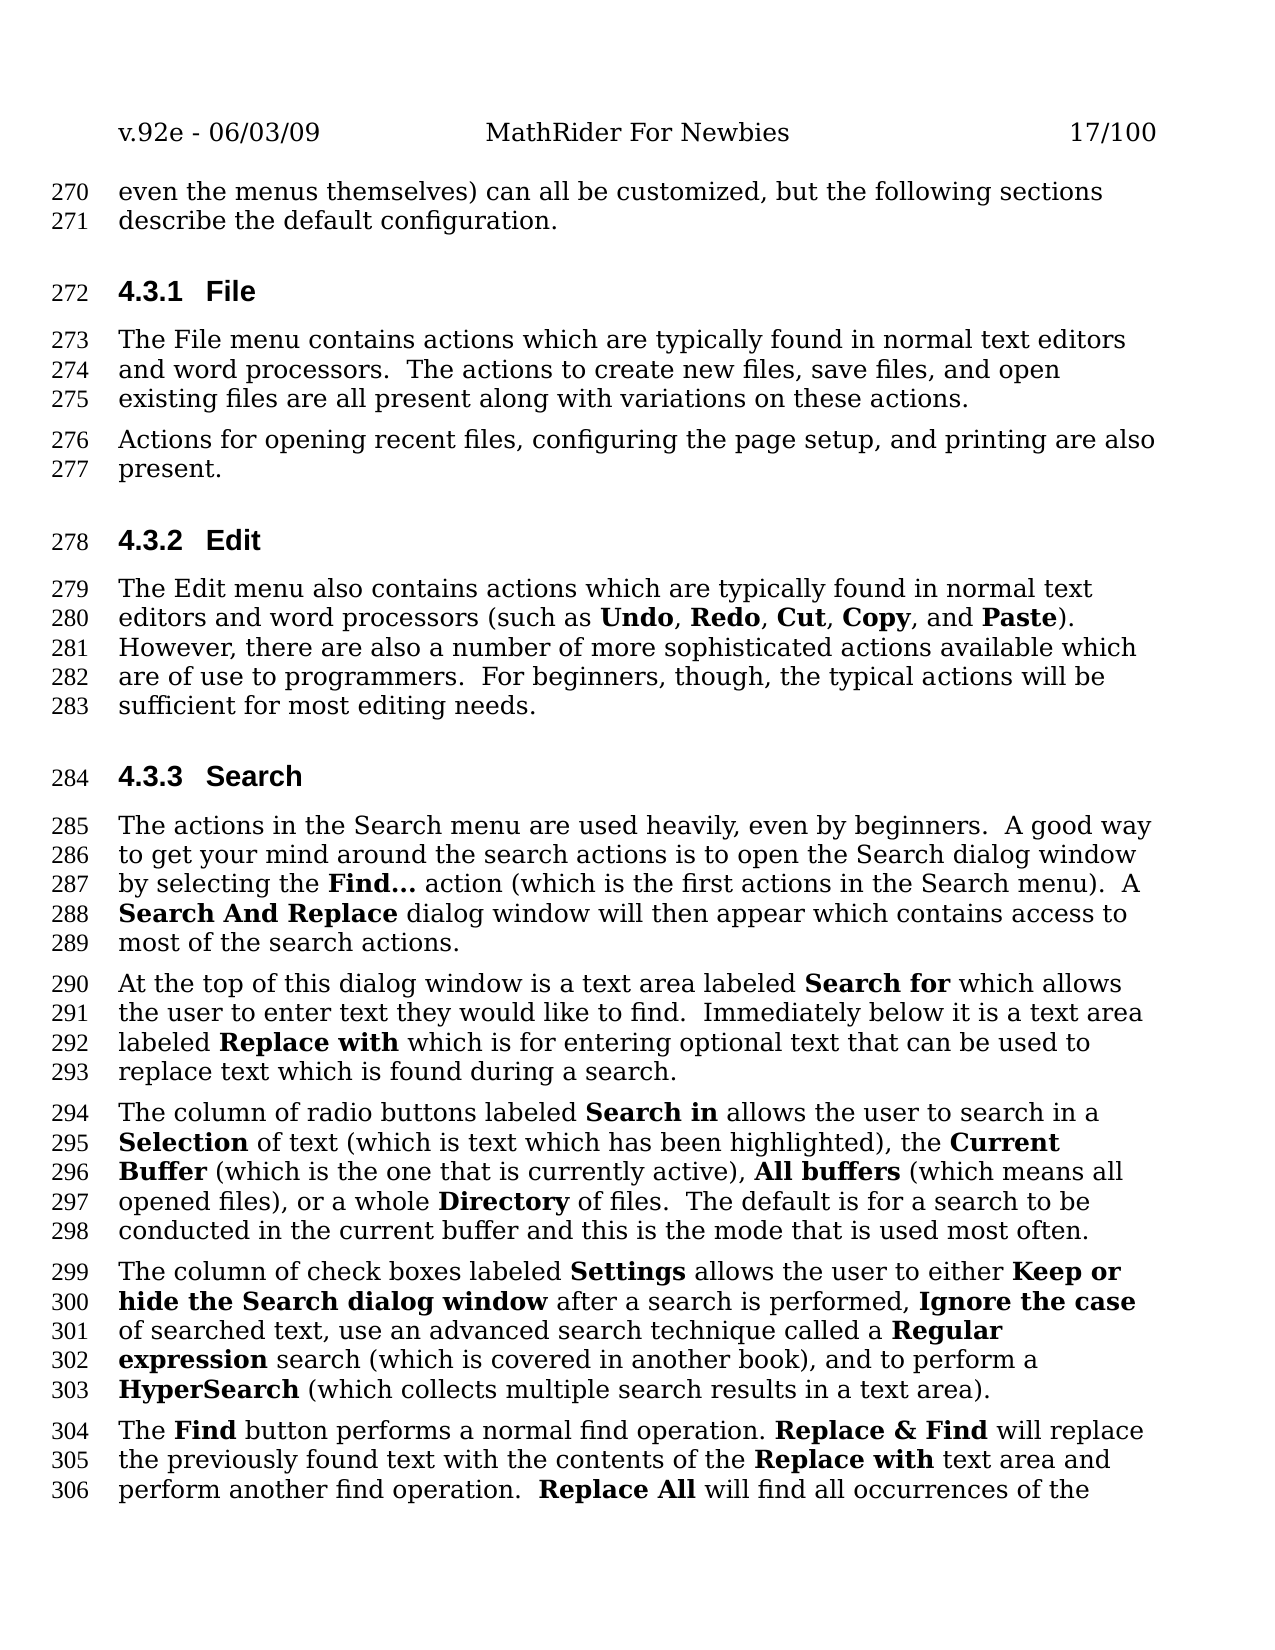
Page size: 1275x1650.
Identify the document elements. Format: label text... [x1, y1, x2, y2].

subtitle File [118, 274, 1157, 308]
text The Edit menu also contains actions which are typically found in normal text editors and word processors (such as Undo, Redo, Cut, Copy, and Paste). However, there are also a number of more sophisticated actions available which are of use to programmers. For beginners, though, the typical actions will be sufficient for most editing needs. [118, 574, 1157, 720]
text At the top of this dialog window is a text area labeled Search for which allows the user to enter text they would like to find. Immediately below it is a text area labeled Replace with which is for entering optional text that can be used to replace text which is found during a search. [118, 969, 1157, 1086]
text The column of radio buttons labeled Search in allows the user to search in a Selection of text (which is text which has been highlighted), the Current Buffer (which is the one that is currently active), All buffers (which means all opened files), or a whole Directory of files. The default is for a search to be conducted in the current buffer and this is the mode that is used most often. [118, 1098, 1157, 1245]
text The column of check boxes labeled Settings allows the user to either Keep or hide the Search dialog window after a search is performed, Ignore the case of searched text, use an advanced search technique called a Regular expression search (which is covered in another book), and to perform a HyperSearch (which collects multiple search results in a text area). [118, 1257, 1157, 1404]
text The File menu contains actions which are typically found in normal text editors and word processors. The actions to create new files, save files, and open existing files are all present along with variations on these actions. [118, 326, 1157, 413]
text The actions in the Search menu are used heavily, even by beginners. A good way to get your mind around the search actions is to open the Search dialog window by selecting the Find... action (which is the first actions in the Search menu). A Search And Replace dialog window will then appear which contains access to most of the search actions. [118, 811, 1157, 957]
text even the menus themselves) can all be customized, but the following sections describe the default configuration. [118, 177, 1157, 235]
text The Find button performs a normal find operation. Replace & Find will replace the previously found text with the contents of the Replace with text area and perform another find operation. Replace All will find all occurrences of the [118, 1416, 1157, 1504]
text Actions for opening recent files, configuring the page setup, and printing are also present. [118, 425, 1157, 484]
subtitle Search [118, 759, 1157, 793]
subtitle Edit [118, 523, 1157, 556]
